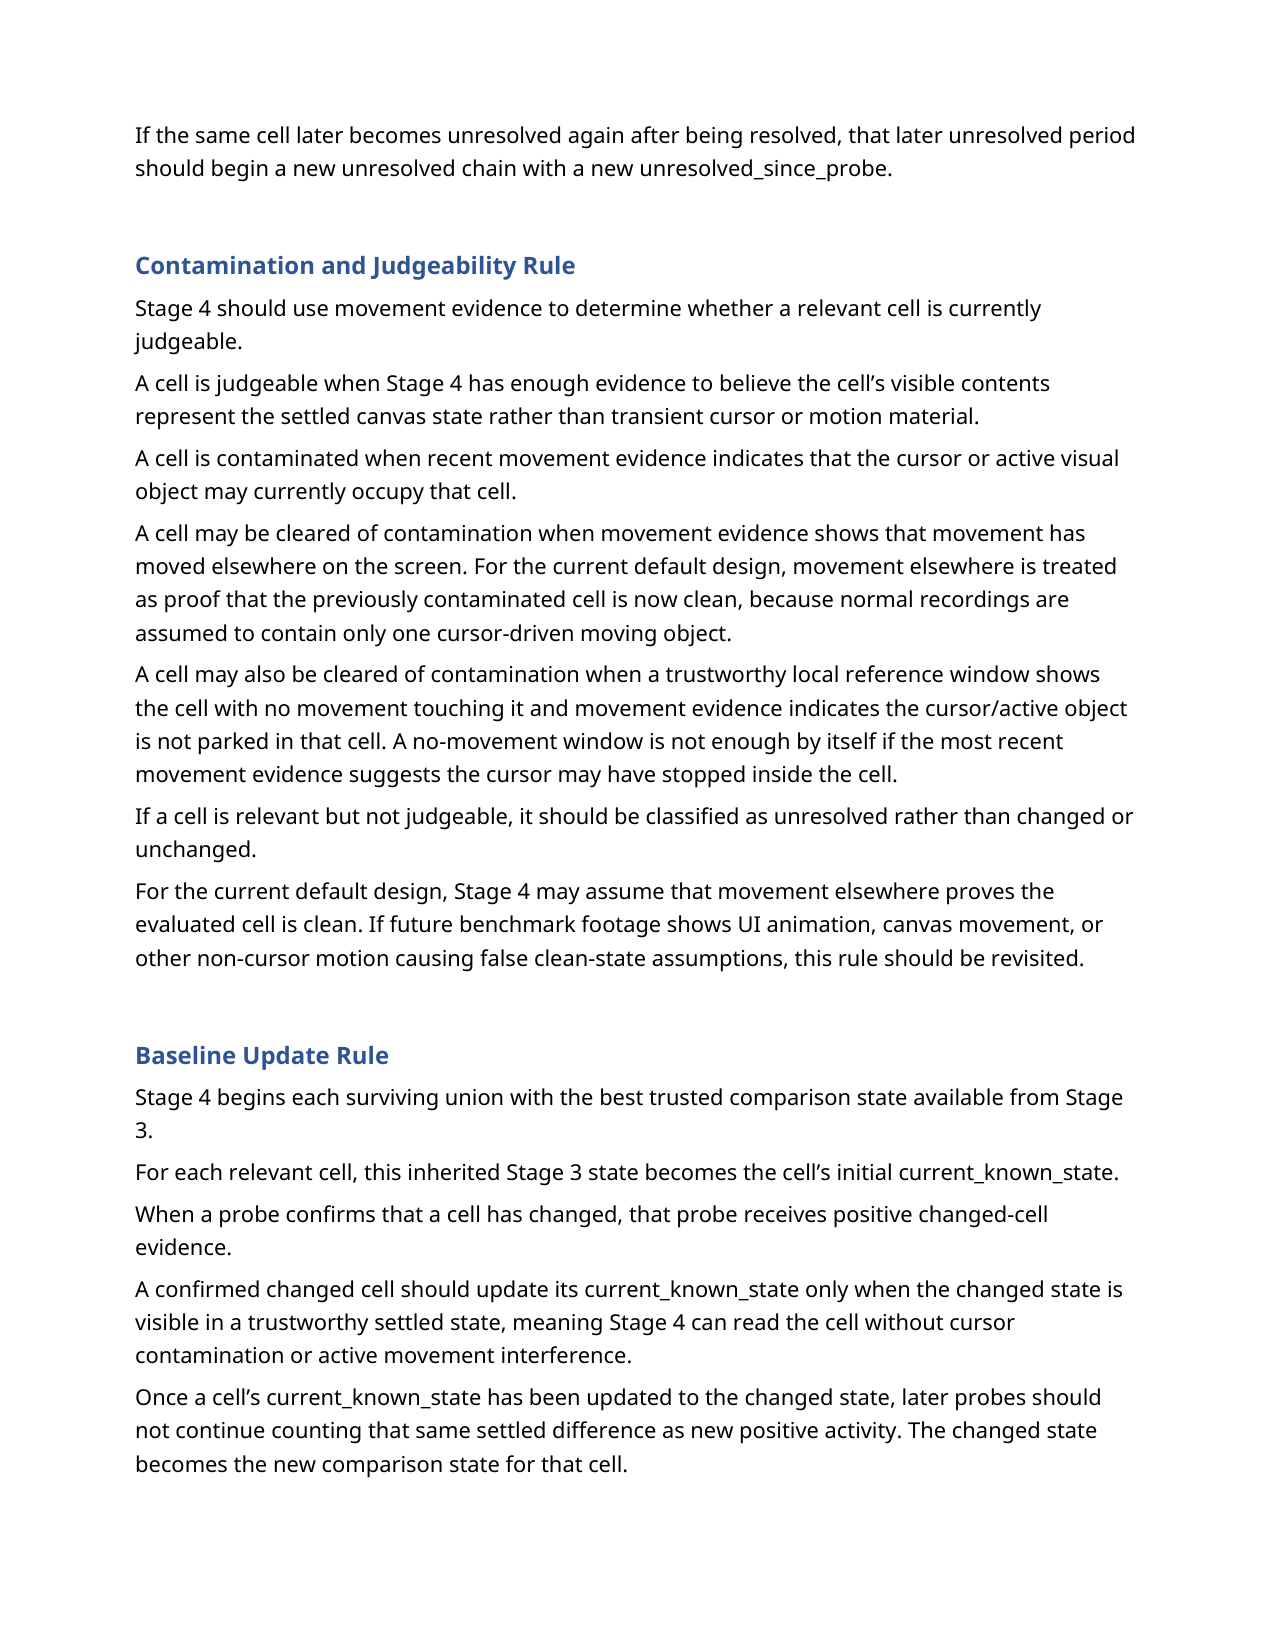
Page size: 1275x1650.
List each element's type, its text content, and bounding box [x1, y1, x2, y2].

text For the current default design, Stage 4 may assume that movement elsewhere proves the evaluated cell is clean. If future benchmark footage shows UI animation, canvas movement, or other non-cursor motion causing false clean-state assumptions, this rule should be revisited. [135, 876, 1140, 972]
text A cell may be cleared of contamination when movement evidence shows that movement has moved elsewhere on the screen. For the current default design, movement elsewhere is treated as proof that the previously contaminated cell is now clean, because normal recordings are assumed to contain only one cursor-driven moving object. [135, 518, 1140, 647]
text If the same cell later becomes unresolved again after being resolved, that later unresolved period should begin a new unresolved chain with a new unresolved_since_probe. [135, 120, 1140, 183]
subtitle Baseline Update Rule [135, 1038, 1140, 1071]
text A cell is contaminated when recent movement evidence indicates that the cursor or active visual object may currently occupy that cell. [135, 443, 1140, 506]
text Stage 4 begins each surviving union with the best trusted comparison state available from Stage 3. [135, 1082, 1140, 1145]
text Once a cell’s current_known_state has been updated to the changed state, later probes should not continue counting that same settled difference as new positive activity. The changed state becomes the new comparison state for that cell. [135, 1382, 1140, 1478]
text Stage 4 should use movement evidence to determine whether a relevant cell is currently judgeable. [135, 293, 1140, 356]
subtitle Contamination and Judgeability Rule [135, 249, 1140, 282]
text A confirmed changed cell should update its current_known_state only when the changed state is visible in a trustworthy settled state, meaning Stage 4 can read the cell without cursor contamination or active movement interference. [135, 1274, 1140, 1370]
text A cell is judgeable when Stage 4 has enough evidence to believe the cell’s visible contents represent the settled canvas state rather than transient cursor or motion material. [135, 368, 1140, 431]
text For each relevant cell, this inherited Stage 3 state becomes the cell’s initial current_known_state. [135, 1157, 1140, 1187]
text When a probe confirms that a cell has changed, that probe receives positive changed-cell evidence. [135, 1199, 1140, 1262]
text A cell may also be cleared of contamination when a trustworthy local reference window shows the cell with no movement touching it and movement evidence indicates the cursor/active object is not parked in that cell. A no-movement window is not enough by itself if the most recent movement evidence suggests the cursor may have stopped inside the cell. [135, 659, 1140, 789]
text If a cell is relevant but not judgeable, it should be classified as unresolved rather than changed or unchanged. [135, 801, 1140, 864]
